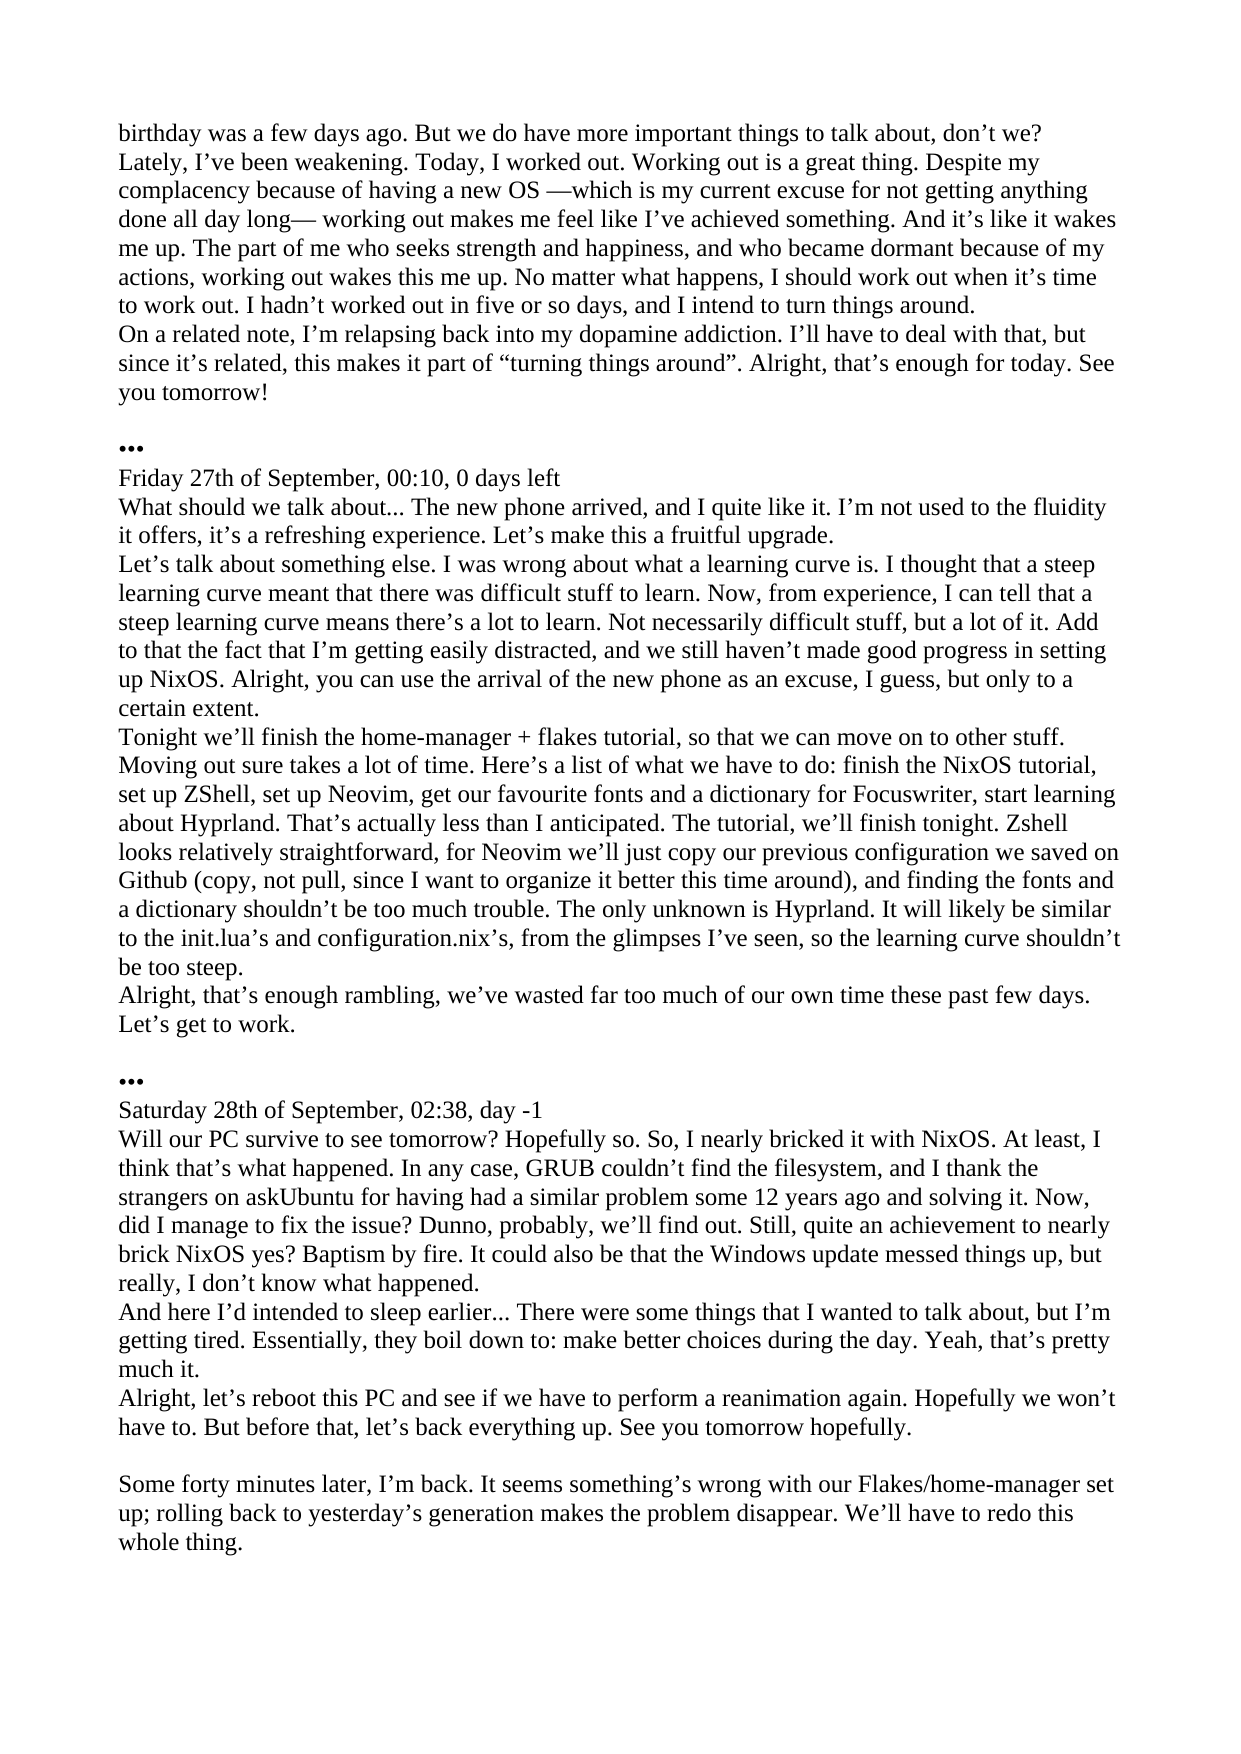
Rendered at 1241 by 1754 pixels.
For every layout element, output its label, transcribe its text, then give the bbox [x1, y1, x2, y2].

text birthday was a few days ago. But we do have more important things to talk about, don’t we? [118, 118, 1122, 147]
text Alright, let’s reboot this PC and see if we have to perform a reanimation again. Hopefully we won’t have to. But before that, let’s back everything up. See you tomorrow hopefully. [118, 1383, 1122, 1441]
text On a related note, I’m relapsing back into my dopamine addiction. I’ll have to deal with that, but since it’s related, this makes it part of “turning things around”. Alright, that’s enough for today. See you tomorrow! [118, 319, 1122, 406]
text ••• [118, 434, 1122, 463]
text Let’s talk about something else. I was wrong about what a learning curve is. I thought that a steep learning curve meant that there was difficult stuff to learn. Now, from experience, I can tell that a steep learning curve means there’s a lot to learn. Not necessarily difficult stuff, but a lot of it. Add to that the fact that I’m getting easily distracted, and we still haven’t made good progress in setting up NixOS. Alright, you can use the arrival of the new phone as an excuse, I guess, but only to a certain extent. [118, 549, 1122, 722]
text ••• [118, 1067, 1122, 1096]
text And here I’d intended to sleep earlier... There were some things that I wanted to talk about, but I’m getting tired. Essentially, they boil down to: make better choices during the day. Yeah, that’s pretty much it. [118, 1297, 1122, 1383]
text Friday 27th of September, 00:10, 0 days left [118, 463, 1122, 492]
text What should we talk about... The new phone arrived, and I quite like it. I’m not used to the fluidity it offers, it’s a refreshing experience. Let’s make this a fruitful upgrade. [118, 492, 1122, 549]
text Tonight we’ll finish the home-manager + flakes tutorial, so that we can move on to other stuff. Moving out sure takes a lot of time. Here’s a list of what we have to do: finish the NixOS tutorial, set up ZShell, set up Neovim, get our favourite fonts and a dictionary for Focuswriter, start learning about Hyprland. That’s actually less than I anticipated. The tutorial, we’ll finish tonight. Zshell looks relatively straightforward, for Neovim we’ll just copy our previous configuration we saved on Github (copy, not pull, since I want to organize it better this time around), and finding the fonts and a dictionary shouldn’t be too much trouble. The only unknown is Hyprland. It will likely be similar to the init.lua’s and configuration.nix’s, from the glimpses I’ve seen, so the learning curve shouldn’t be too steep. [118, 722, 1122, 981]
text Alright, that’s enough rambling, we’ve wasted far too much of our own time these past few days. Let’s get to work. [118, 981, 1122, 1038]
text Saturday 28th of September, 02:38, day -1 [118, 1096, 1122, 1124]
text Some forty minutes later, I’m back. It seems something’s wrong with our Flakes/home-manager set up; rolling back to yesterday’s generation makes the problem disappear. We’ll have to redo this whole thing. [118, 1469, 1122, 1556]
text Will our PC survive to see tomorrow? Hopefully so. So, I nearly bricked it with NixOS. At least, I think that’s what happened. In any case, GRUB couldn’t find the filesystem, and I thank the strangers on askUbuntu for having had a similar problem some 12 years ago and solving it. Now, did I manage to fix the issue? Dunno, probably, we’ll find out. Still, quite an achievement to nearly brick NixOS yes? Baptism by fire. It could also be that the Windows update messed things up, but really, I don’t know what happened. [118, 1124, 1122, 1297]
text Lately, I’ve been weakening. Today, I worked out. Working out is a great thing. Despite my complacency because of having a new OS —which is my current excuse for not getting anything done all day long— working out makes me feel like I’ve achieved something. And it’s like it wakes me up. The part of me who seeks strength and happiness, and who became dormant because of my actions, working out wakes this me up. No matter what happens, I should work out when it’s time to work out. I hadn’t worked out in five or so days, and I intend to turn things around. [118, 147, 1122, 319]
